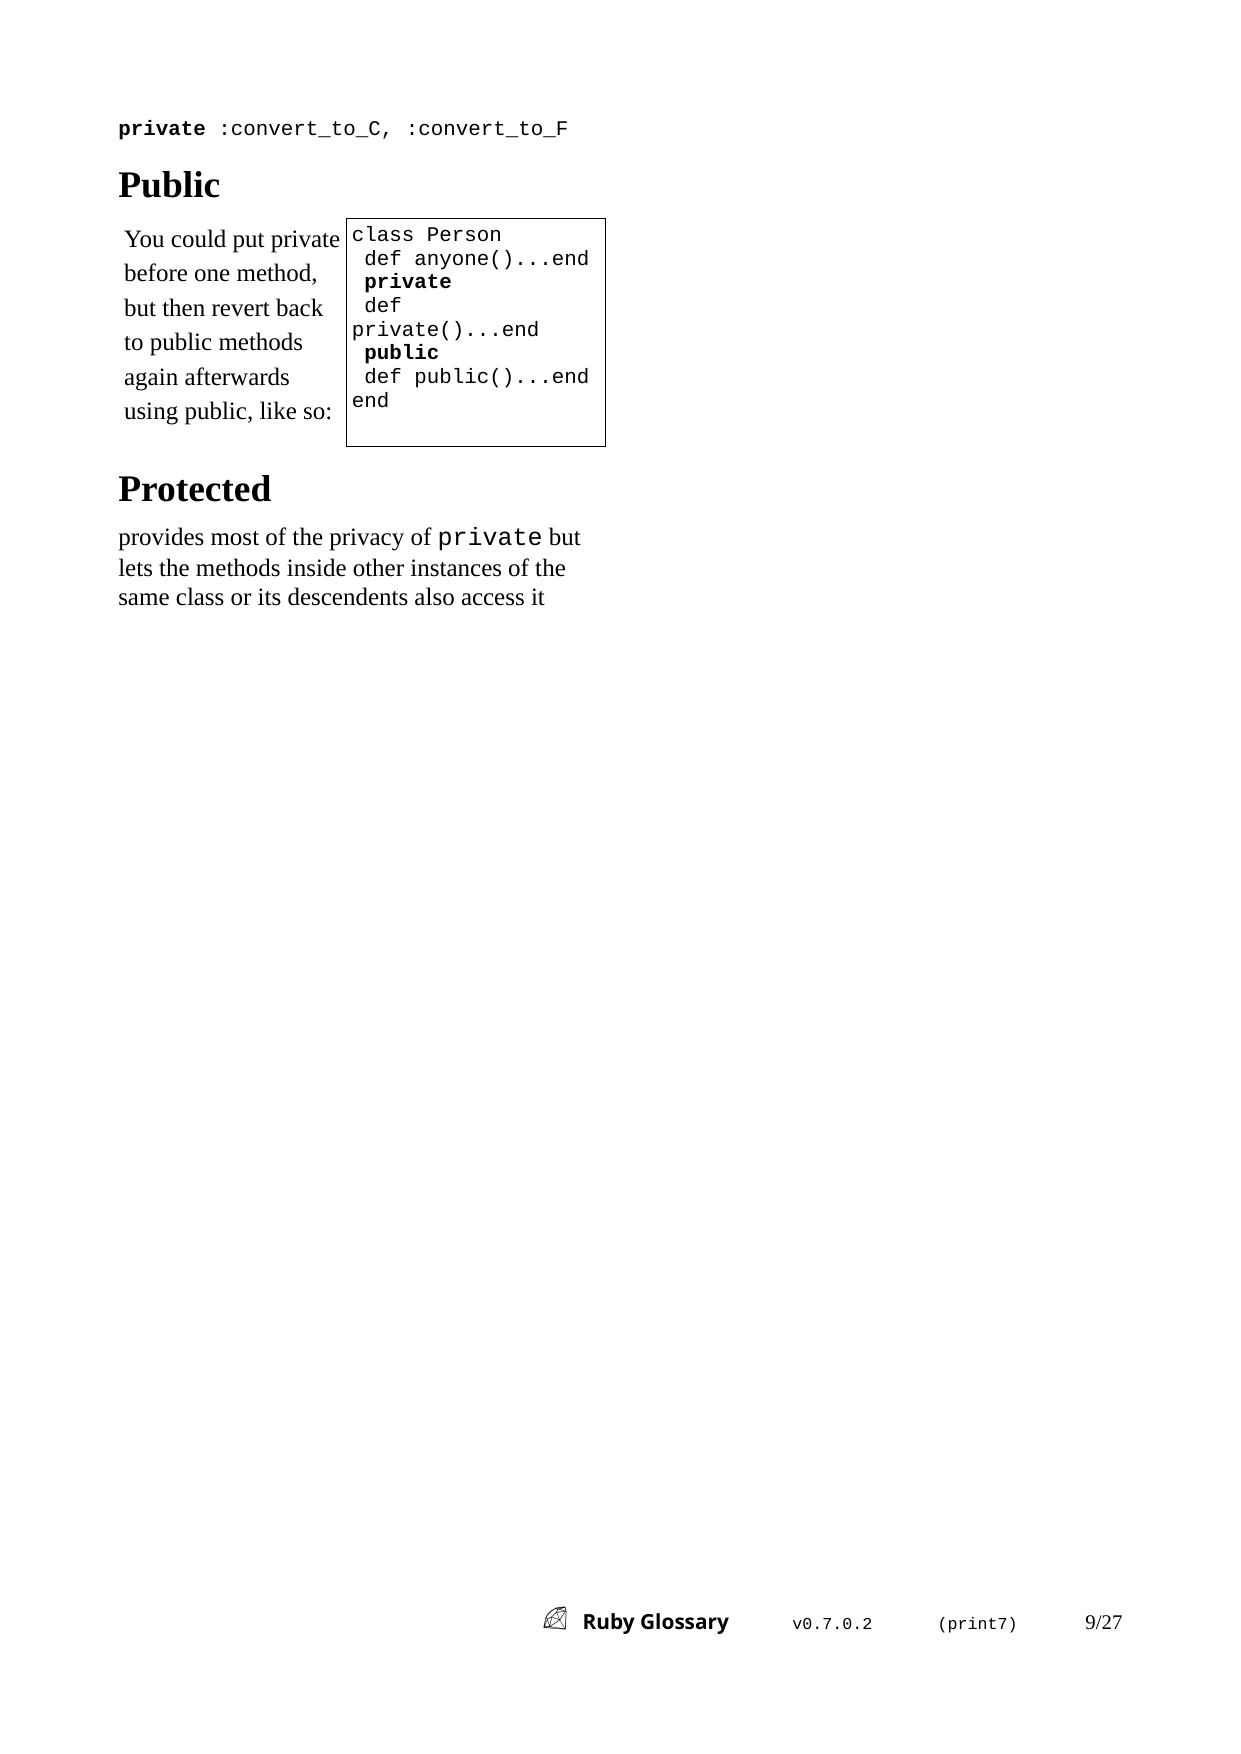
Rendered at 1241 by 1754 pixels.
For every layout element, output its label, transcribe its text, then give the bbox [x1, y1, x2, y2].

text provides most of the privacy of private but lets the methods inside other instances of the same class or its descendents also access it [118, 522, 605, 610]
text private :convert_to_C, :convert_to_F [118, 118, 605, 142]
picture [541, 1605, 567, 1630]
subtitle Public [118, 163, 605, 206]
table_header You could put private before one method, but then revert back to public methods again afterwards using public, like so: [118, 218, 346, 446]
subtitle Protected [118, 466, 605, 509]
table_header class Person def anyone()...end private def private()...end public def public()...end end [347, 219, 605, 446]
